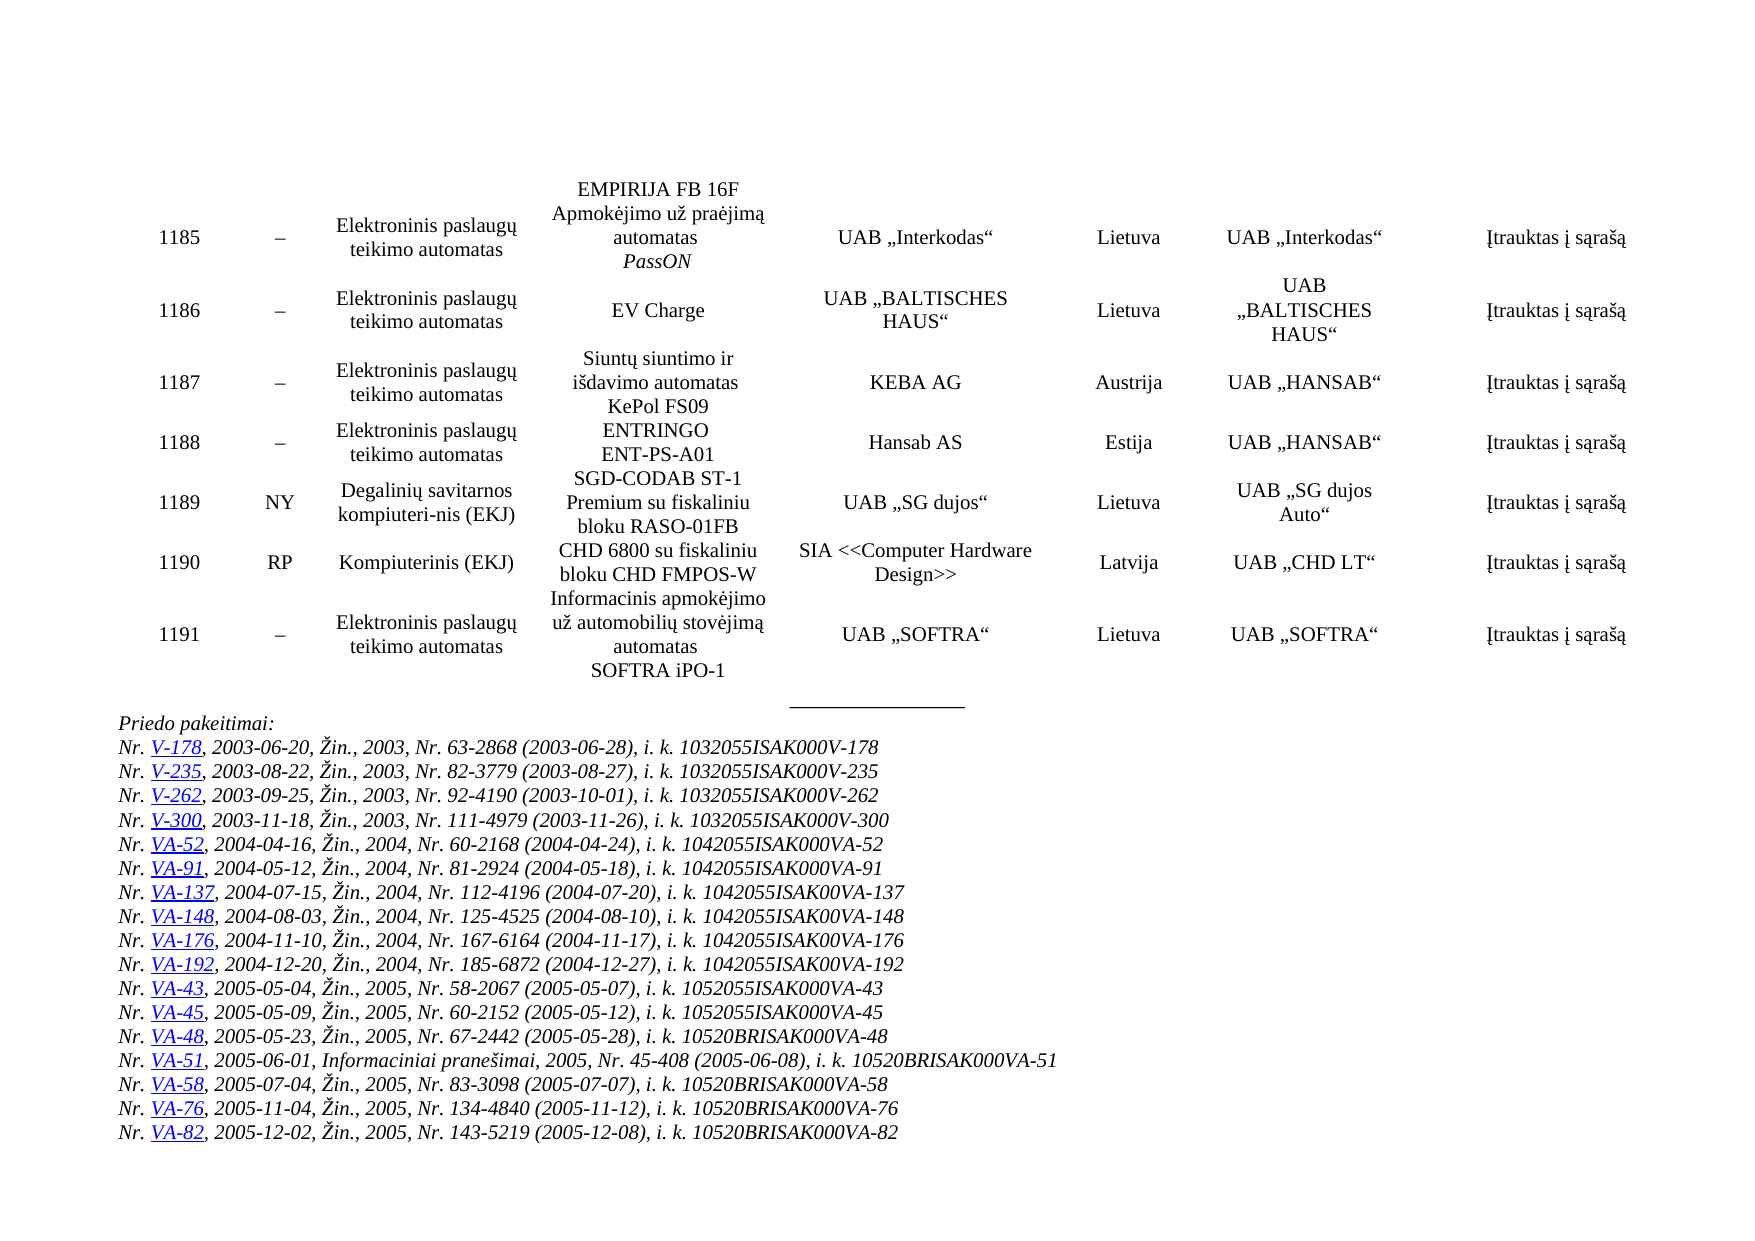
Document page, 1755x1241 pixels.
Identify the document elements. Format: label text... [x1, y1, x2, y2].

text Nr. VA-76, 2005-11-04, Žin., 2005, Nr. 134-4840 (2005-11-12), i. k. 10520BRISAK000VA-76 [118, 1096, 1636, 1120]
table_cell Elektroninis paslaugų teikimo automatas [316, 274, 537, 346]
table_cell [244, 177, 316, 201]
table_cell UAB „BALTISCHES HAUS“ [1206, 274, 1403, 346]
table_cell [1403, 177, 1709, 201]
table_cell Austrija [1052, 346, 1206, 418]
table_cell 1188 [115, 418, 244, 466]
table_cell Lietuva [1052, 466, 1206, 538]
table_cell Įtrauktas į sąrašą [1403, 586, 1709, 682]
table_cell 1186 [115, 274, 244, 346]
table_cell Siuntų siuntimo ir išdavimo automatas KePol FS09 [537, 346, 779, 418]
table_cell Elektroninis paslaugų teikimo automatas [316, 201, 537, 273]
text Nr. V-178, 2003-06-20, Žin., 2003, Nr. 63-2868 (2003-06-28), i. k. 1032055ISAK000V-178 [118, 735, 1636, 759]
text Priedo pakeitimai: [118, 711, 1636, 735]
table_cell Įtrauktas į sąrašą [1403, 346, 1709, 418]
table_cell UAB „BALTISCHES HAUS“ [779, 274, 1052, 346]
text Nr. V-262, 2003-09-25, Žin., 2003, Nr. 92-4190 (2003-10-01), i. k. 1032055ISAK000V-262 [118, 783, 1636, 807]
table_cell Lietuva [1052, 201, 1206, 273]
table_cell Estija [1052, 418, 1206, 466]
text Nr. VA-48, 2005-05-23, Žin., 2005, Nr. 67-2442 (2005-05-28), i. k. 10520BRISAK000VA-48 [118, 1024, 1636, 1048]
table_cell [779, 177, 1052, 201]
table_cell KEBA AG [779, 346, 1052, 418]
table_cell – [244, 274, 316, 346]
table_cell UAB „CHD LT“ [1206, 538, 1403, 586]
text Nr. VA-58, 2005-07-04, Žin., 2005, Nr. 83-3098 (2005-07-07), i. k. 10520BRISAK000VA-58 [118, 1072, 1636, 1096]
text Nr. VA-52, 2004-04-16, Žin., 2004, Nr. 60-2168 (2004-04-24), i. k. 1042055ISAK000VA-52 [118, 832, 1636, 856]
table_cell Apmokėjimo už praėjimą automatas PassON [537, 201, 779, 273]
table_cell RP [244, 538, 316, 586]
table_cell [115, 177, 244, 201]
table_cell UAB „SG dujos“ [779, 466, 1052, 538]
table_cell 1187 [115, 346, 244, 418]
text Nr. VA-192, 2004-12-20, Žin., 2004, Nr. 185-6872 (2004-12-27), i. k. 1042055ISAK00VA-192 [118, 952, 1636, 976]
table_cell CHD 6800 su fiskaliniu bloku CHD FMPOS-W [537, 538, 779, 586]
table_cell UAB „HANSAB“ [1206, 346, 1403, 418]
text Nr. VA-176, 2004-11-10, Žin., 2004, Nr. 167-6164 (2004-11-17), i. k. 1042055ISAK00VA-176 [118, 928, 1636, 952]
text Nr. VA-137, 2004-07-15, Žin., 2004, Nr. 112-4196 (2004-07-20), i. k. 1042055ISAK00VA-137 [118, 880, 1636, 904]
table_cell Hansab AS [779, 418, 1052, 466]
table_cell Įtrauktas į sąrašą [1403, 274, 1709, 346]
table_cell – [244, 201, 316, 273]
table_cell Lietuva [1052, 586, 1206, 682]
table_cell Elektroninis paslaugų teikimo automatas [316, 346, 537, 418]
table_cell Elektroninis paslaugų teikimo automatas [316, 586, 537, 682]
text Nr. V-235, 2003-08-22, Žin., 2003, Nr. 82-3779 (2003-08-27), i. k. 1032055ISAK000V-235 [118, 759, 1636, 783]
table_cell NY [244, 466, 316, 538]
table_cell Įtrauktas į sąrašą [1403, 538, 1709, 586]
table_cell EMPIRIJA FB 16F [537, 177, 779, 201]
table_cell [1052, 177, 1206, 201]
table_cell [316, 177, 537, 201]
table_cell ENTRINGO ENT-PS-A01 [537, 418, 779, 466]
table_cell 1185 [115, 201, 244, 273]
table_cell – [244, 346, 316, 418]
table_cell Degalinių savitarnos kompiuteri-nis (EKJ) [316, 466, 537, 538]
table_cell Kompiuterinis (EKJ) [316, 538, 537, 586]
text Nr. VA-91, 2004-05-12, Žin., 2004, Nr. 81-2924 (2004-05-18), i. k. 1042055ISAK000VA-91 [118, 856, 1636, 880]
text Nr. VA-82, 2005-12-02, Žin., 2005, Nr. 143-5219 (2005-12-08), i. k. 10520BRISAK000VA-82 [118, 1120, 1636, 1144]
text Nr. VA-43, 2005-05-04, Žin., 2005, Nr. 58-2067 (2005-05-07), i. k. 1052055ISAK000VA-43 [118, 976, 1636, 1000]
table_cell 1189 [115, 466, 244, 538]
table_cell UAB „HANSAB“ [1206, 418, 1403, 466]
table_cell UAB „Interkodas“ [1206, 201, 1403, 273]
table_cell [1206, 177, 1403, 201]
table_cell Lietuva [1052, 274, 1206, 346]
table_cell – [244, 418, 316, 466]
table_cell Įtrauktas į sąrašą [1403, 466, 1709, 538]
text Nr. VA-148, 2004-08-03, Žin., 2004, Nr. 125-4525 (2004-08-10), i. k. 1042055ISAK00VA-148 [118, 904, 1636, 928]
table_cell – [244, 586, 316, 682]
text Nr. VA-45, 2005-05-09, Žin., 2005, Nr. 60-2152 (2005-05-12), i. k. 1052055ISAK000VA-45 [118, 1000, 1636, 1024]
table_cell Elektroninis paslaugų teikimo automatas [316, 418, 537, 466]
text Nr. V-300, 2003-11-18, Žin., 2003, Nr. 111-4979 (2003-11-26), i. k. 1032055ISAK000V-300 [118, 807, 1636, 832]
table_cell UAB „Interkodas“ [779, 201, 1052, 273]
text Nr. VA-51, 2005-06-01, Informaciniai pranešimai, 2005, Nr. 45-408 (2005-06-08), i. k. 10520BRISAK000VA-51 [118, 1048, 1636, 1072]
table_cell UAB „SG dujos Auto“ [1206, 466, 1403, 538]
table_cell UAB „SOFTRA“ [1206, 586, 1403, 682]
table_cell Latvija [1052, 538, 1206, 586]
table_cell 1191 [115, 586, 244, 682]
table_cell SGD-CODAB ST-1 Premium su fiskaliniu bloku RASO-01FB [537, 466, 779, 538]
text ______________ [118, 682, 1636, 711]
table_cell Įtrauktas į sąrašą [1403, 201, 1709, 273]
table_cell Informacinis apmokėjimo už automobilių stovėjimą automatas SOFTRA iPO-1 [537, 586, 779, 682]
table_cell EV Charge [537, 274, 779, 346]
table_cell 1190 [115, 538, 244, 586]
table_cell SIA <<Computer Hardware Design>> [779, 538, 1052, 586]
table_cell Įtrauktas į sąrašą [1403, 418, 1709, 466]
table_cell UAB „SOFTRA“ [779, 586, 1052, 682]
